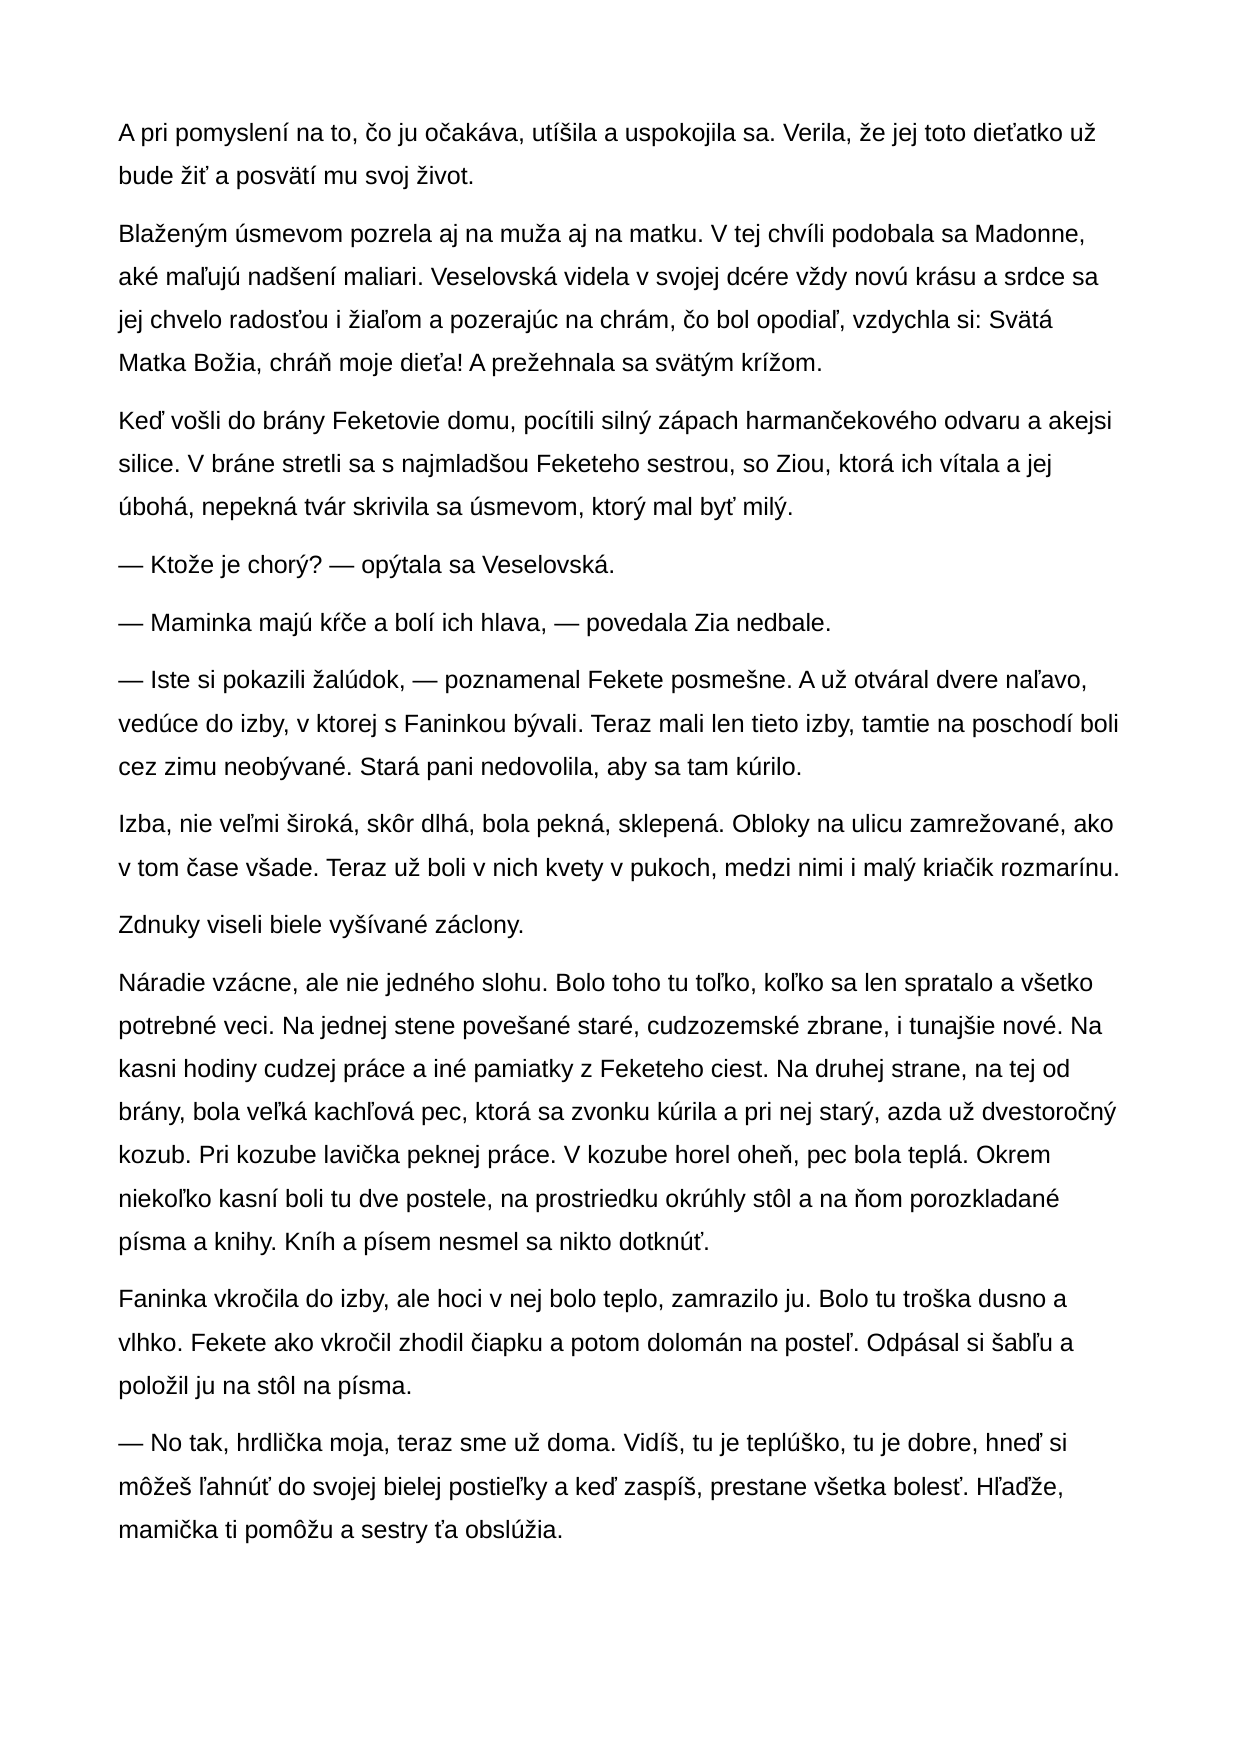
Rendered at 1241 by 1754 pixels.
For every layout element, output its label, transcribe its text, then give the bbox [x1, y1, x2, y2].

text Keď vošli do brány Feketovie domu, pocítili silný zápach harmančekového odvaru a akejsi silice. V bráne stretli sa s najmladšou Feketeho sestrou, so Ziou, ktorá ich vítala a jej úbohá, nepekná tvár skrivila sa úsmevom, ktorý mal byť milý. [118, 406, 1122, 521]
text Izba, nie veľmi široká, skôr dlhá, bola pekná, sklepená. Obloky na ulicu zamrežované, ako v tom čase všade. Teraz už boli v nich kvety v pukoch, medzi nimi i malý kriačik rozmarínu. [118, 809, 1122, 881]
text — Ktože je chorý? — opýtala sa Veselovská. [118, 550, 1122, 579]
text Náradie vzácne, ale nie jedného slohu. Bolo toho tu toľko, koľko sa len spratalo a všetko potrebné veci. Na jednej stene povešané staré, cudzozemské zbrane, i tunajšie nové. Na kasni hodiny cudzej práce a iné pamiatky z Feketeho ciest. Na druhej strane, na tej od brány, bola veľká kachľová pec, ktorá sa zvonku kúrila a pri nej starý, azda už dvestoročný kozub. Pri kozube lavička peknej práce. V kozube horel oheň, pec bola teplá. Okrem niekoľko kasní boli tu dve postele, na prostriedku okrúhly stôl a na ňom porozkladané písma a knihy. Kníh a písem nesmel sa nikto dotknúť. [118, 968, 1122, 1255]
text — Iste si pokazili žalúdok, — poznamenal Fekete posmešne. A už otváral dvere naľavo, vedúce do izby, v ktorej s Faninkou bývali. Teraz mali len tieto izby, tamtie na poschodí boli cez zimu neobývané. Stará pani nedovolila, aby sa tam kúrilo. [118, 665, 1122, 780]
text Zdnuky viseli biele vyšívané záclony. [118, 910, 1122, 939]
text A pri pomyslení na to, čo ju očakáva, utíšila a uspokojila sa. Verila, že jej toto dieťatko už bude žiť a posvätí mu svoj život. [118, 118, 1122, 190]
text Faninka vkročila do izby, ale hoci v nej bolo teplo, zamrazilo ju. Bolo tu troška dusno a vlhko. Fekete ako vkročil zhodil čiapku a potom dolomán na posteľ. Odpásal si šabľu a položil ju na stôl na písma. [118, 1284, 1122, 1399]
text — No tak, hrdlička moja, teraz sme už doma. Vidíš, tu je teplúško, tu je dobre, hneď si môžeš ľahnúť do svojej bielej postieľky a keď zaspíš, prestane všetka bolesť. Hľaďže, mamička ti pomôžu a sestry ťa obslúžia. [118, 1428, 1122, 1543]
text — Maminka majú kŕče a bolí ich hlava, — povedala Zia nedbale. [118, 608, 1122, 636]
text Blaženým úsmevom pozrela aj na muža aj na matku. V tej chvíli podobala sa Madonne, aké maľujú nadšení maliari. Veselovská videla v svojej dcére vždy novú krásu a srdce sa jej chvelo radosťou i žiaľom a pozerajúc na chrám, čo bol opodiaľ, vzdychla si: Svätá Matka Božia, chráň moje dieťa! A prežehnala sa svätým krížom. [118, 219, 1122, 377]
